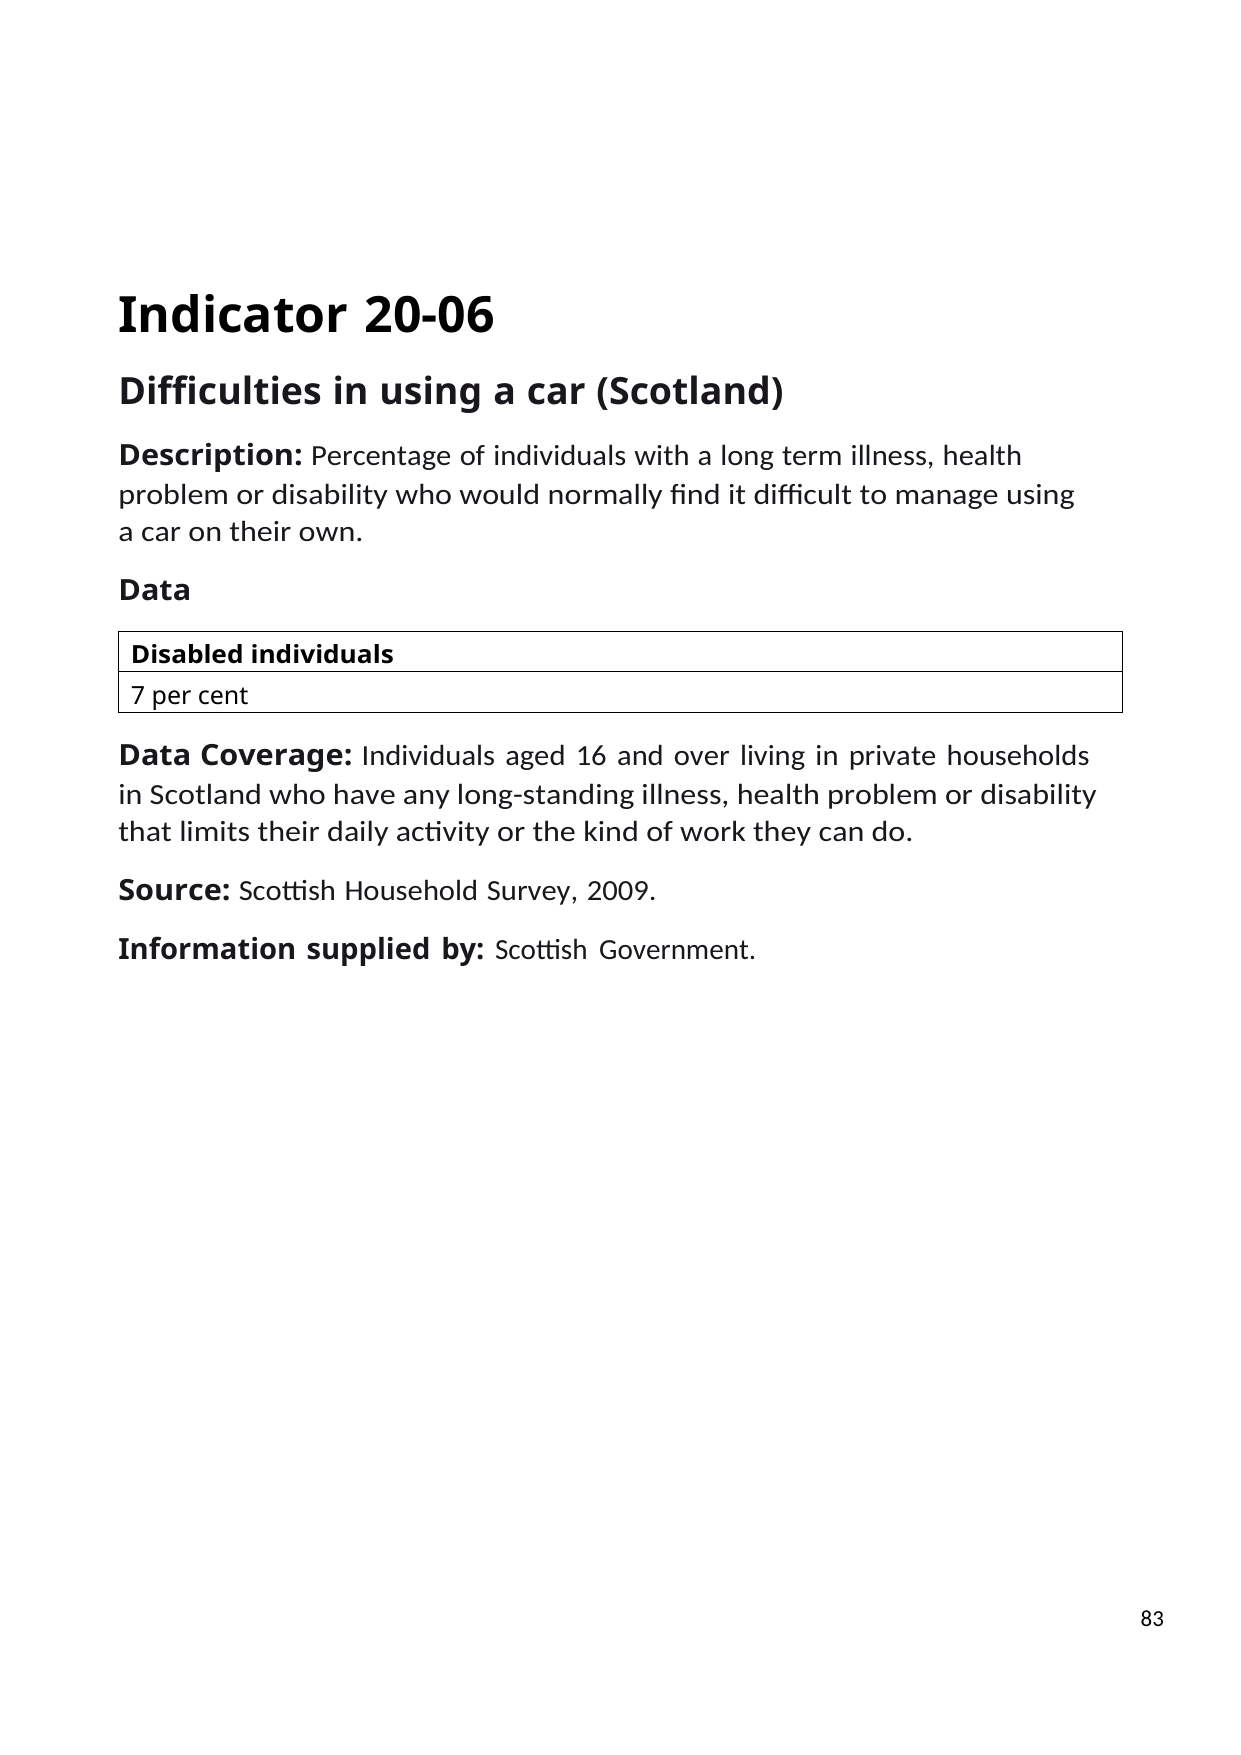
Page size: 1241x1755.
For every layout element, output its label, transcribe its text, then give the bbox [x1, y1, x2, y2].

text Description: Percentage of individuals with a long term illness, health problem or disability who would normally find it difficult to manage using a car on their own. [118, 435, 1096, 549]
subtitle Indicator 20-06 [118, 279, 1163, 347]
text Data Coverage: Individuals aged 16 and over living in private households in Scotland who have any long-standing illness, health problem or disability that limits their daily activity or the kind of work they can do. [118, 734, 1098, 849]
text Source: Scottish Household Survey, 2009. [118, 869, 1163, 908]
subtitle Difficulties in using a car (Scotland) [118, 364, 1163, 416]
table_header Disabled individuals [119, 632, 1122, 671]
text Information supplied by: Scottish Government. [118, 928, 1163, 968]
table_cell 7 per cent [119, 672, 1122, 712]
subtitle Data [118, 569, 1163, 609]
